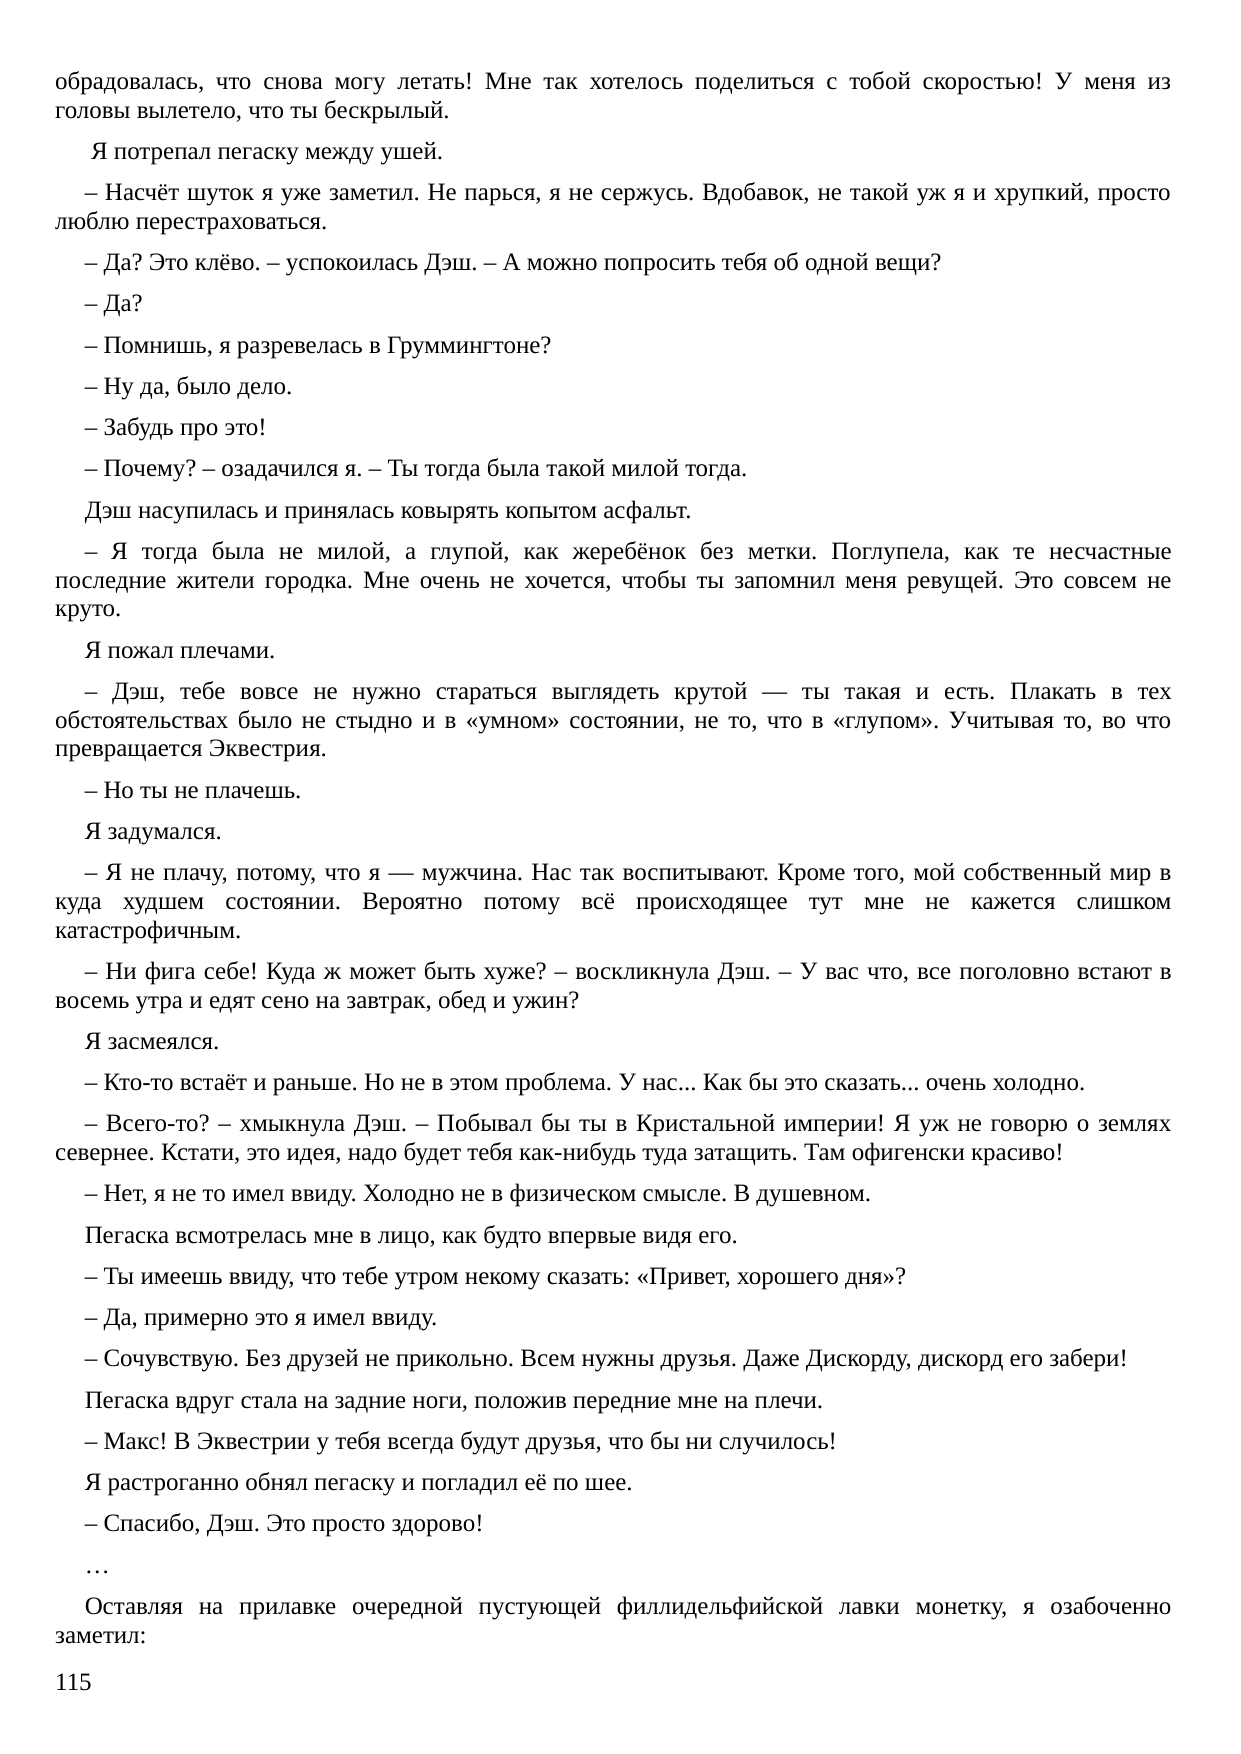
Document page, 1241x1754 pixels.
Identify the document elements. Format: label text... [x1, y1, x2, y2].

text – Я тогда была не милой, а глупой, как жеребёнок без метки. Поглупела, как те несчастные последние жители городка. Мне очень не хочется, чтобы ты запомнил меня ревущей. Это совсем не круто. [55, 536, 1173, 622]
text Я задумался. [55, 816, 1173, 845]
text – Дэш, тебе вовсе не нужно стараться выглядеть крутой — ты такая и есть. Плакать в тех обстоятельствах было не стыдно и в «умном» состоянии, не то, что в «глупом». Учитывая то, во что превращается Эквестрия. [55, 676, 1173, 762]
text – Почему? – озадачился я. – Ты тогда была такой милой тогда. [55, 453, 1173, 482]
text – Но ты не плачешь. [55, 775, 1173, 803]
text – Забудь про это! [55, 412, 1173, 441]
text Я растроганно обнял пегаску и погладил её по шее. [55, 1467, 1173, 1496]
text Оставляя на прилавке очередной пустующей филлидельфийской лавки монетку, я озабоченно заметил: [55, 1591, 1173, 1648]
text – Макс! В Эквестрии у тебя всегда будут друзья, что бы ни случилось! [55, 1426, 1173, 1455]
text … [55, 1550, 1173, 1578]
text Пегаска вдруг стала на задние ноги, положив передние мне на плечи. [55, 1385, 1173, 1413]
text – Насчёт шуток я уже заметил. Не парься, я не сержусь. Вдобавок, не такой уж я и хрупкий, просто люблю перестраховаться. [55, 177, 1173, 235]
text – Спасибо, Дэш. Это просто здорово! [55, 1508, 1173, 1537]
text – Помнишь, я разревелась в Груммингтоне? [55, 330, 1173, 358]
text – Да, примерно это я имел ввиду. [55, 1302, 1173, 1331]
text обрадовалась, что снова могу летать! Мне так хотелось поделиться с тобой скоростью! У меня из головы вылетело, что ты бескрылый. [55, 66, 1173, 123]
text Я потрепал пегаску между ушей. [55, 136, 1173, 165]
text – Ни фига себе! Куда ж может быть хуже? – воскликнула Дэш. – У вас что, все поголовно встают в восемь утра и едят сено на завтрак, обед и ужин? [55, 956, 1173, 1013]
text Я пожал плечами. [55, 635, 1173, 663]
text Я засмеялся. [55, 1026, 1173, 1055]
text – Всего-то? – хмыкнула Дэш. – Побывал бы ты в Кристальной империи! Я уж не говорю о землях севернее. Кстати, это идея, надо будет тебя как-нибудь туда затащить. Там офигенски красиво! [55, 1108, 1173, 1166]
text – Ну да, было дело. [55, 371, 1173, 400]
text – Сочувствую. Без друзей не прикольно. Всем нужны друзья. Даже Дискорду, дискорд его забери! [55, 1343, 1173, 1372]
text – Ты имеешь ввиду, что тебе утром некому сказать: «Привет, хорошего дня»? [55, 1261, 1173, 1290]
text – Да? [55, 288, 1173, 317]
text Дэш насупилась и принялась ковырять копытом асфальт. [55, 495, 1173, 523]
text – Нет, я не то имел ввиду. Холодно не в физическом смысле. В душевном. [55, 1178, 1173, 1207]
text – Я не плачу, потому, что я — мужчина. Нас так воспитывают. Кроме того, мой собственный мир в куда худшем состоянии. Вероятно потому всё происходящее тут мне не кажется слишком катастрофичным. [55, 857, 1173, 943]
text Пегаска всмотрелась мне в лицо, как будто впервые видя его. [55, 1220, 1173, 1248]
text – Да? Это клёво. – успокоилась Дэш. – А можно попросить тебя об одной вещи? [55, 247, 1173, 276]
text – Кто-то встаёт и раньше. Но не в этом проблема. У нас... Как бы это сказать... очень холодно. [55, 1067, 1173, 1096]
